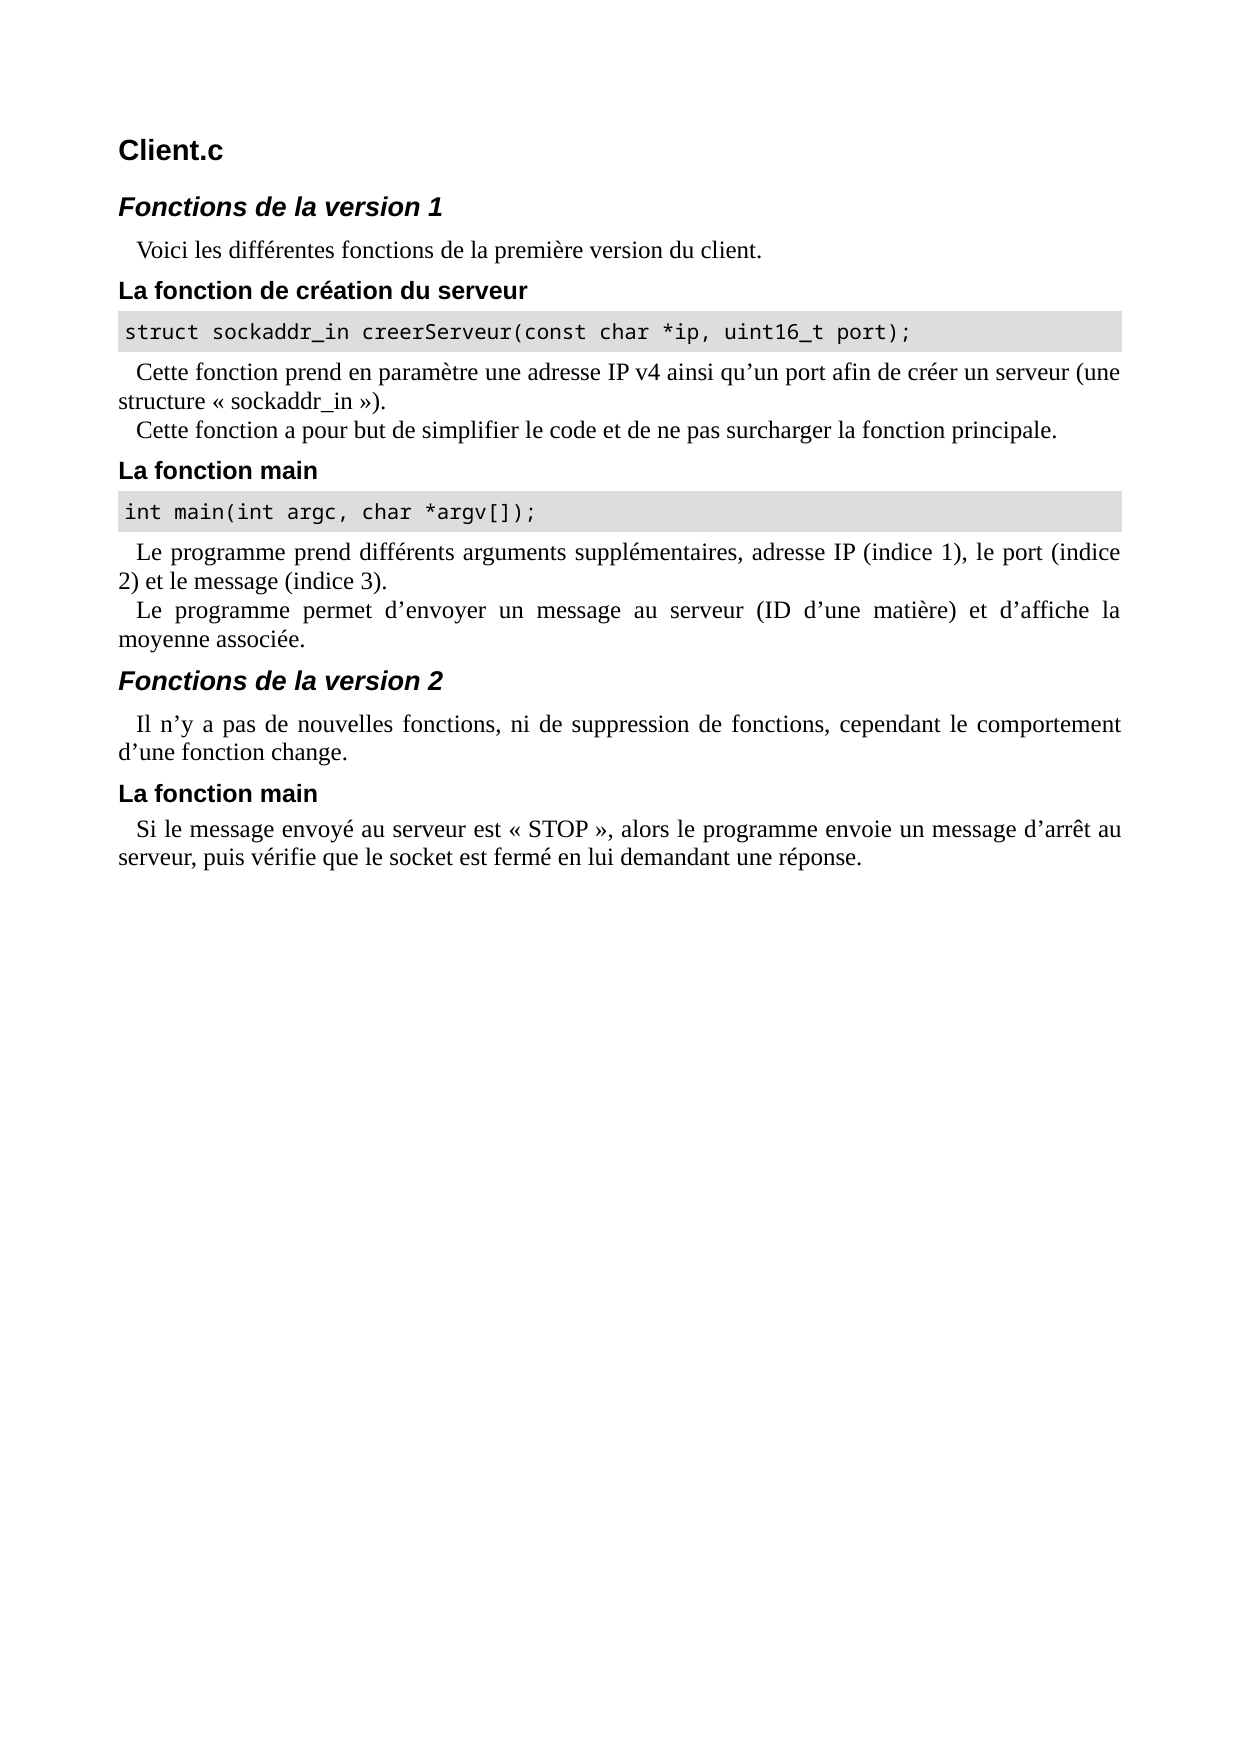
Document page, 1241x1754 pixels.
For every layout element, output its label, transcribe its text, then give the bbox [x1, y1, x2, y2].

text struct sockaddr_in creerServeur(const char *ip, uint16_t port); [118, 311, 1122, 352]
text Il n’y a pas de nouvelles fonctions, ni de suppression de fonctions, cependant le comportement d’une fonction change. [118, 709, 1122, 766]
text int main(int argc, char *argv[]); [118, 491, 1122, 532]
subtitle Client.c [118, 133, 1122, 166]
subtitle La fonction de création du serveur [118, 276, 1122, 305]
subtitle Fonctions de la version 2 [118, 665, 1122, 696]
text Si le message envoyé au serveur est « STOP », alors le programme envoie un message d’arrêt au serveur, puis vérifie que le socket est fermé en lui demandant une réponse. [118, 814, 1122, 871]
text Cette fonction a pour but de simplifier le code et de ne pas surcharger la fonction principale. [118, 415, 1122, 444]
subtitle Fonctions de la version 1 [118, 191, 1122, 222]
subtitle La fonction main [118, 456, 1122, 485]
subtitle La fonction main [118, 779, 1122, 807]
text Cette fonction prend en paramètre une adresse IP v4 ainsi qu’un port afin de créer un serveur (une structure « sockaddr_in »). [118, 357, 1122, 415]
text Le programme prend différents arguments supplémentaires, adresse IP (indice 1), le port (indice 2) et le message (indice 3). [118, 537, 1122, 595]
text Voici les différentes fonctions de la première version du client. [118, 235, 1122, 264]
text Le programme permet d’envoyer un message au serveur (ID d’une matière) et d’affiche la moyenne associée. [118, 595, 1122, 652]
